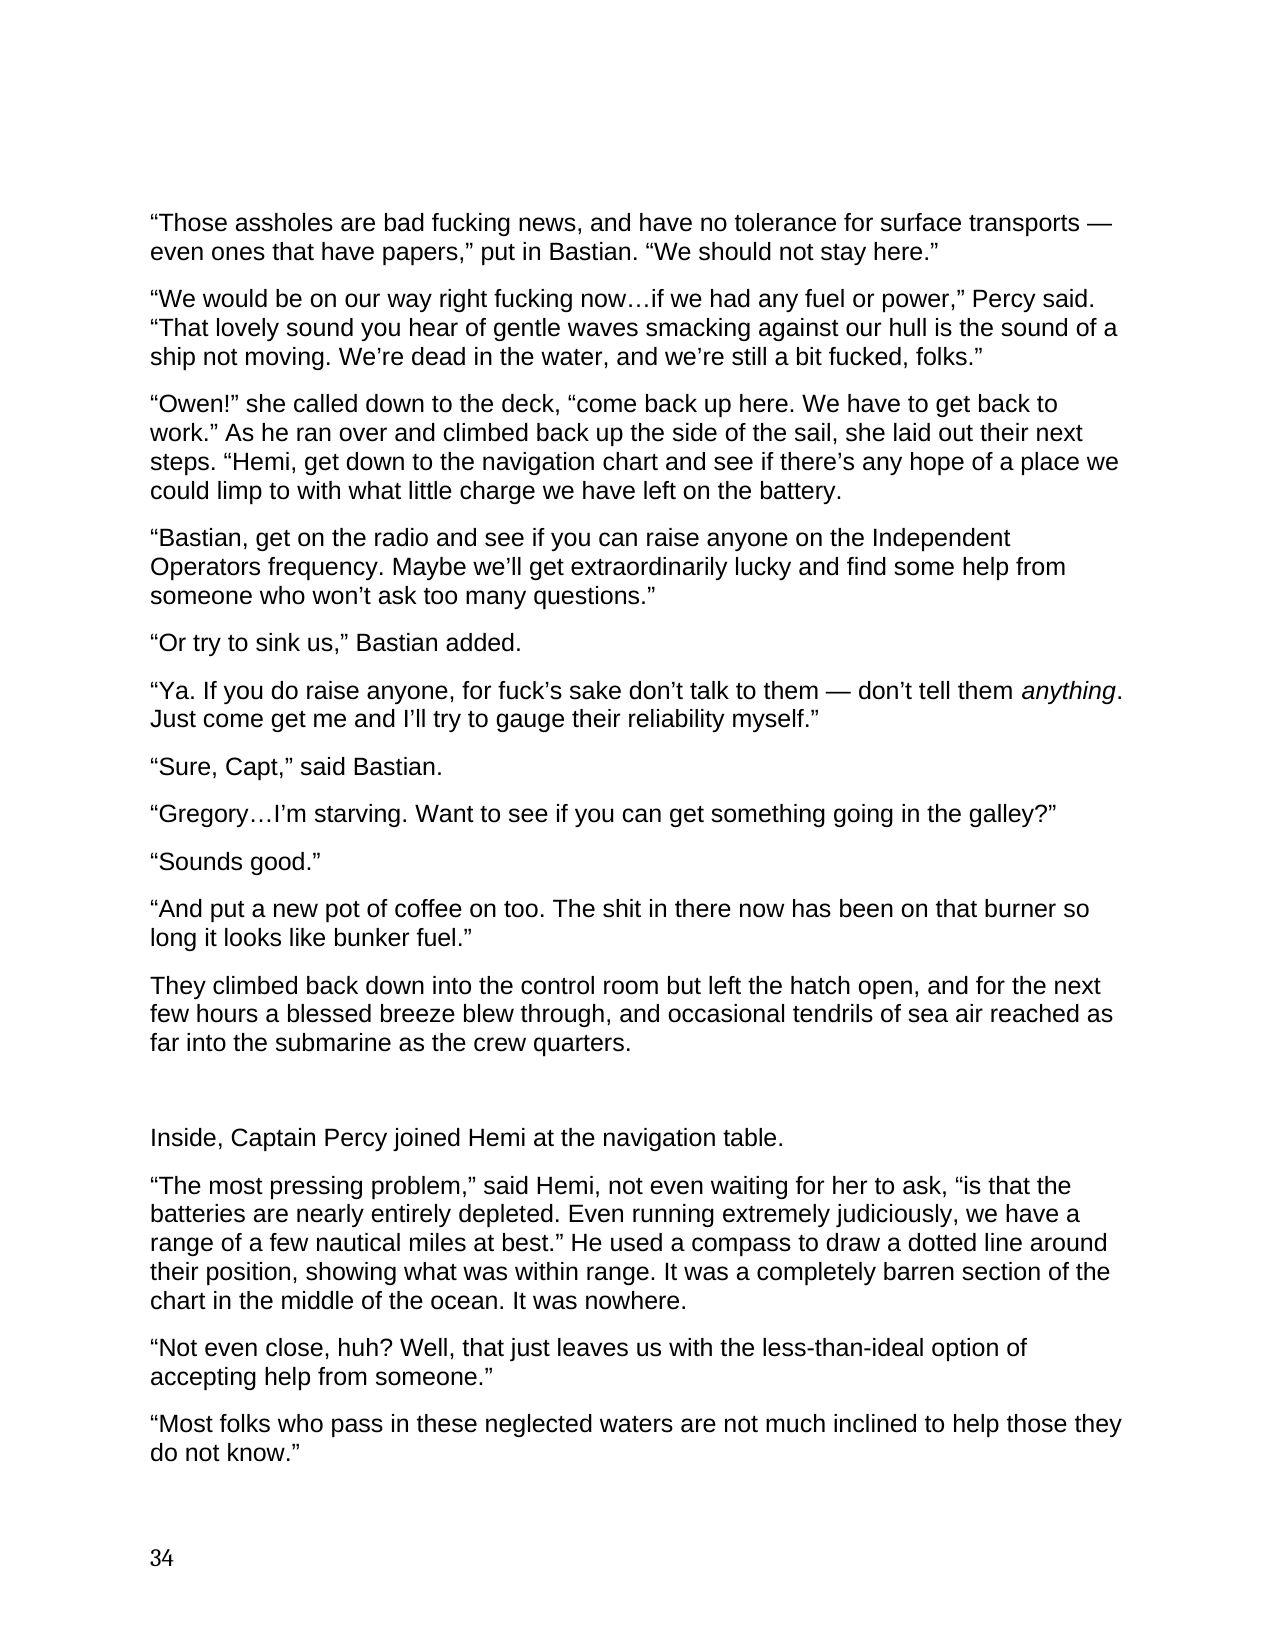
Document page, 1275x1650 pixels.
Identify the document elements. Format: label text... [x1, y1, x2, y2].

text “Sounds good.” [150, 847, 1125, 876]
text “Ya. If you do raise anyone, for fuck’s sake don’t talk to them — don’t tell them anything. Just come get me and I’ll try to gauge their reliability myself.” [150, 676, 1125, 733]
text “We would be on our way right fucking now…if we had any fuel or power,” Percy said. “That lovely sound you hear of gentle waves smacking against our hull is the sound of a ship not moving. We’re dead in the water, and we’re still a bit fucked, folks.” [150, 284, 1125, 371]
text “Or try to sink us,” Bastian added. [150, 628, 1125, 657]
text “Those assholes are bad fucking news, and have no tolerance for surface transports — even ones that have papers,” put in Bastian. “We should not stay here.” [150, 208, 1125, 266]
text “And put a new pot of coffee on too. The shit in there now has been on that burner so long it looks like bunker fuel.” [150, 894, 1125, 952]
text “Most folks who pass in these neglected waters are not much inclined to help those they do not know.” [150, 1409, 1125, 1467]
text Inside, Captain Percy joined Hemi at the navigation table. [150, 1123, 1125, 1152]
text “Owen!” she called down to the deck, “come back up here. We have to get back to work.” As he ran over and climbed back up the side of the sail, she laid out their next steps. “Hemi, get down to the navigation chart and see if there’s any hope of a place we could limp to with what little charge we have left on the battery. [150, 389, 1125, 504]
text “Bastian, get on the radio and see if you can raise anyone on the Independent Operators frequency. Maybe we’ll get extraordinarily lucky and find some help from someone who won’t ask too many questions.” [150, 523, 1125, 609]
text They climbed back down into the control room but left the hatch open, and for the next few hours a blessed breeze blew through, and occasional tendrils of sea air reached as far into the submarine as the crew quarters. [150, 971, 1125, 1057]
text “Sure, Capt,” said Bastian. [150, 752, 1125, 781]
text “The most pressing problem,” said Hemi, not even waiting for her to ask, “is that the batteries are nearly entirely depleted. Even running extremely judiciously, we have a range of a few nautical miles at best.” He used a compass to draw a dotted line around their position, showing what was within range. It was a completely barren section of the chart in the middle of the ocean. It was nowhere. [150, 1171, 1125, 1314]
text “Not even close, huh? Well, that just leaves us with the less-than-ideal option of accepting help from someone.” [150, 1333, 1125, 1391]
text “Gregory…I’m starving. Want to see if you can get something going in the galley?” [150, 799, 1125, 828]
